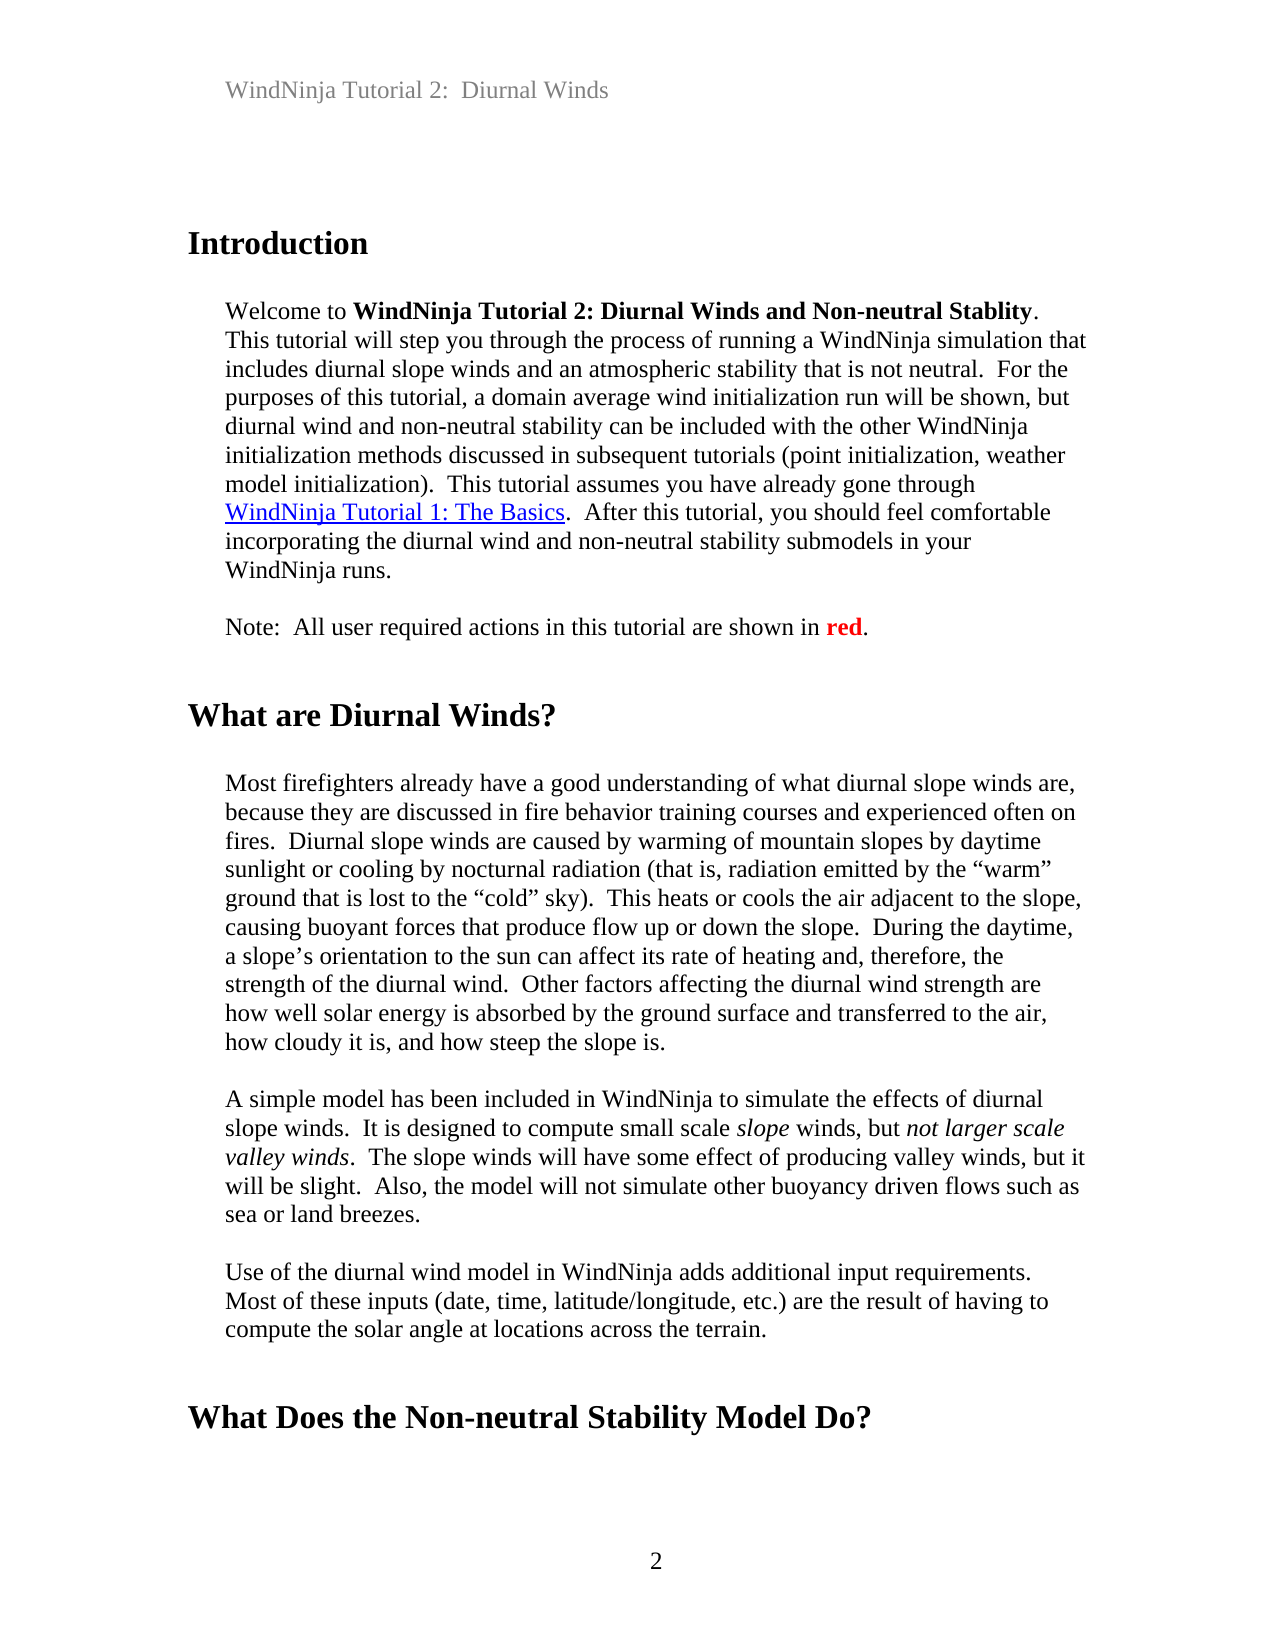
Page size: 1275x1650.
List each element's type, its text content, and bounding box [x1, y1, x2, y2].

subtitle What are Diurnal Winds? [187, 695, 1087, 733]
text Most firefighters already have a good understanding of what diurnal slope winds are, because they are discussed in fire behavior training courses and experienced often on fires. Diurnal slope winds are caused by warming of mountain slopes by daytime sunlight or cooling by nocturnal radiation (that is, radiation emitted by the “warm” ground that is lost to the “cold” sky). This heats or cools the air adjacent to the slope, causing buoyant forces that produce flow up or down the slope. During the daytime, a slope’s orientation to the sun can affect its rate of heating and, therefore, the strength of the diurnal wind. Other factors affecting the diurnal wind strength are how well solar energy is absorbed by the ground surface and transferred to the air, how cloudy it is, and how steep the slope is. [225, 768, 1087, 1056]
text Use of the diurnal wind model in WindNinja adds additional input requirements. Most of these inputs (date, time, latitude/longitude, etc.) are the result of having to compute the solar angle at locations across the terrain. [225, 1257, 1087, 1343]
text A simple model has been included in WindNinja to simulate the effects of diurnal slope winds. It is designed to compute small scale slope winds, but not larger scale valley winds. The slope winds will have some effect of producing valley winds, but it will be slight. Also, the model will not simulate other buoyancy driven flows such as sea or land breezes. [225, 1084, 1087, 1228]
subtitle Introduction [187, 223, 1087, 261]
subtitle What Does the Non-neutral Stability Model Do? [187, 1397, 1087, 1435]
text Note: All user required actions in this tutorial are shown in red. [225, 612, 1087, 641]
text Welcome to WindNinja Tutorial 2: Diurnal Winds and Non-neutral Stablity. This tutorial will step you through the process of running a WindNinja simulation that includes diurnal slope winds and an atmospheric stability that is not neutral. For the purposes of this tutorial, a domain average wind initialization run will be shown, but diurnal wind and non-neutral stability can be included with the other WindNinja initialization methods discussed in subsequent tutorials (point initialization, weather model initialization). This tutorial assumes you have already gone through WindNinja Tutorial 1: The Basics. After this tutorial, you should feel comfortable incorporating the diurnal wind and non-neutral stability submodels in your WindNinja runs. [225, 296, 1087, 584]
